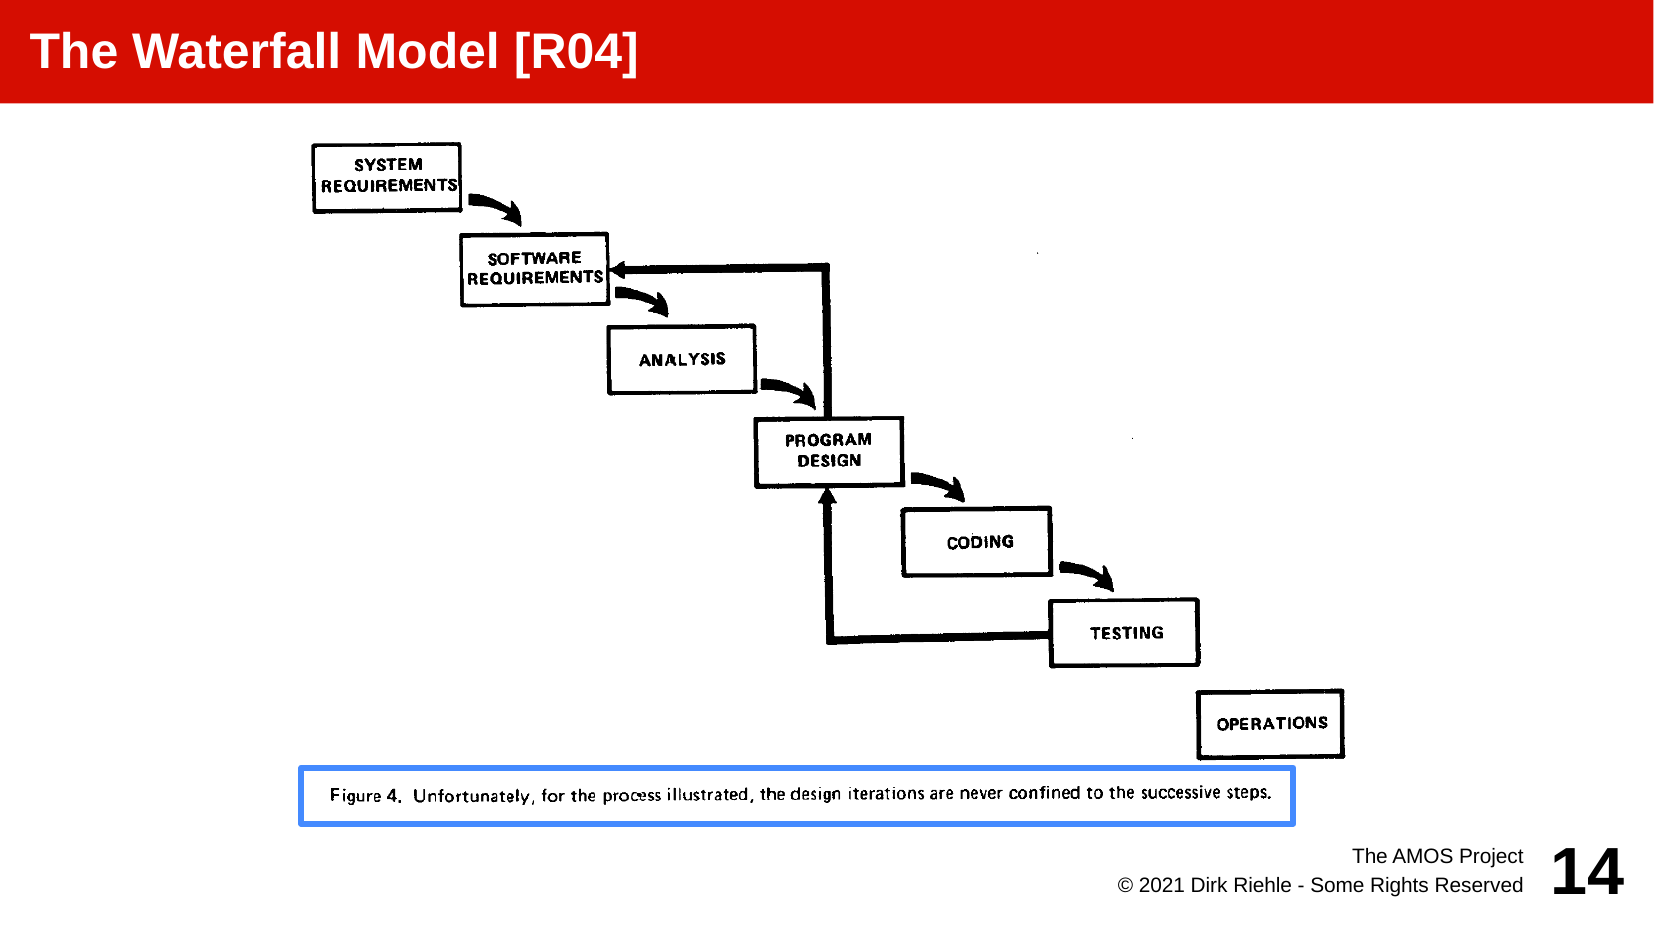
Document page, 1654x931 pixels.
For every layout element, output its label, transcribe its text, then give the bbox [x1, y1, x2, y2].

picture [304, 771, 1290, 813]
title The Waterfall Model [R04] [0, 0, 1654, 104]
picture [289, 132, 1364, 813]
